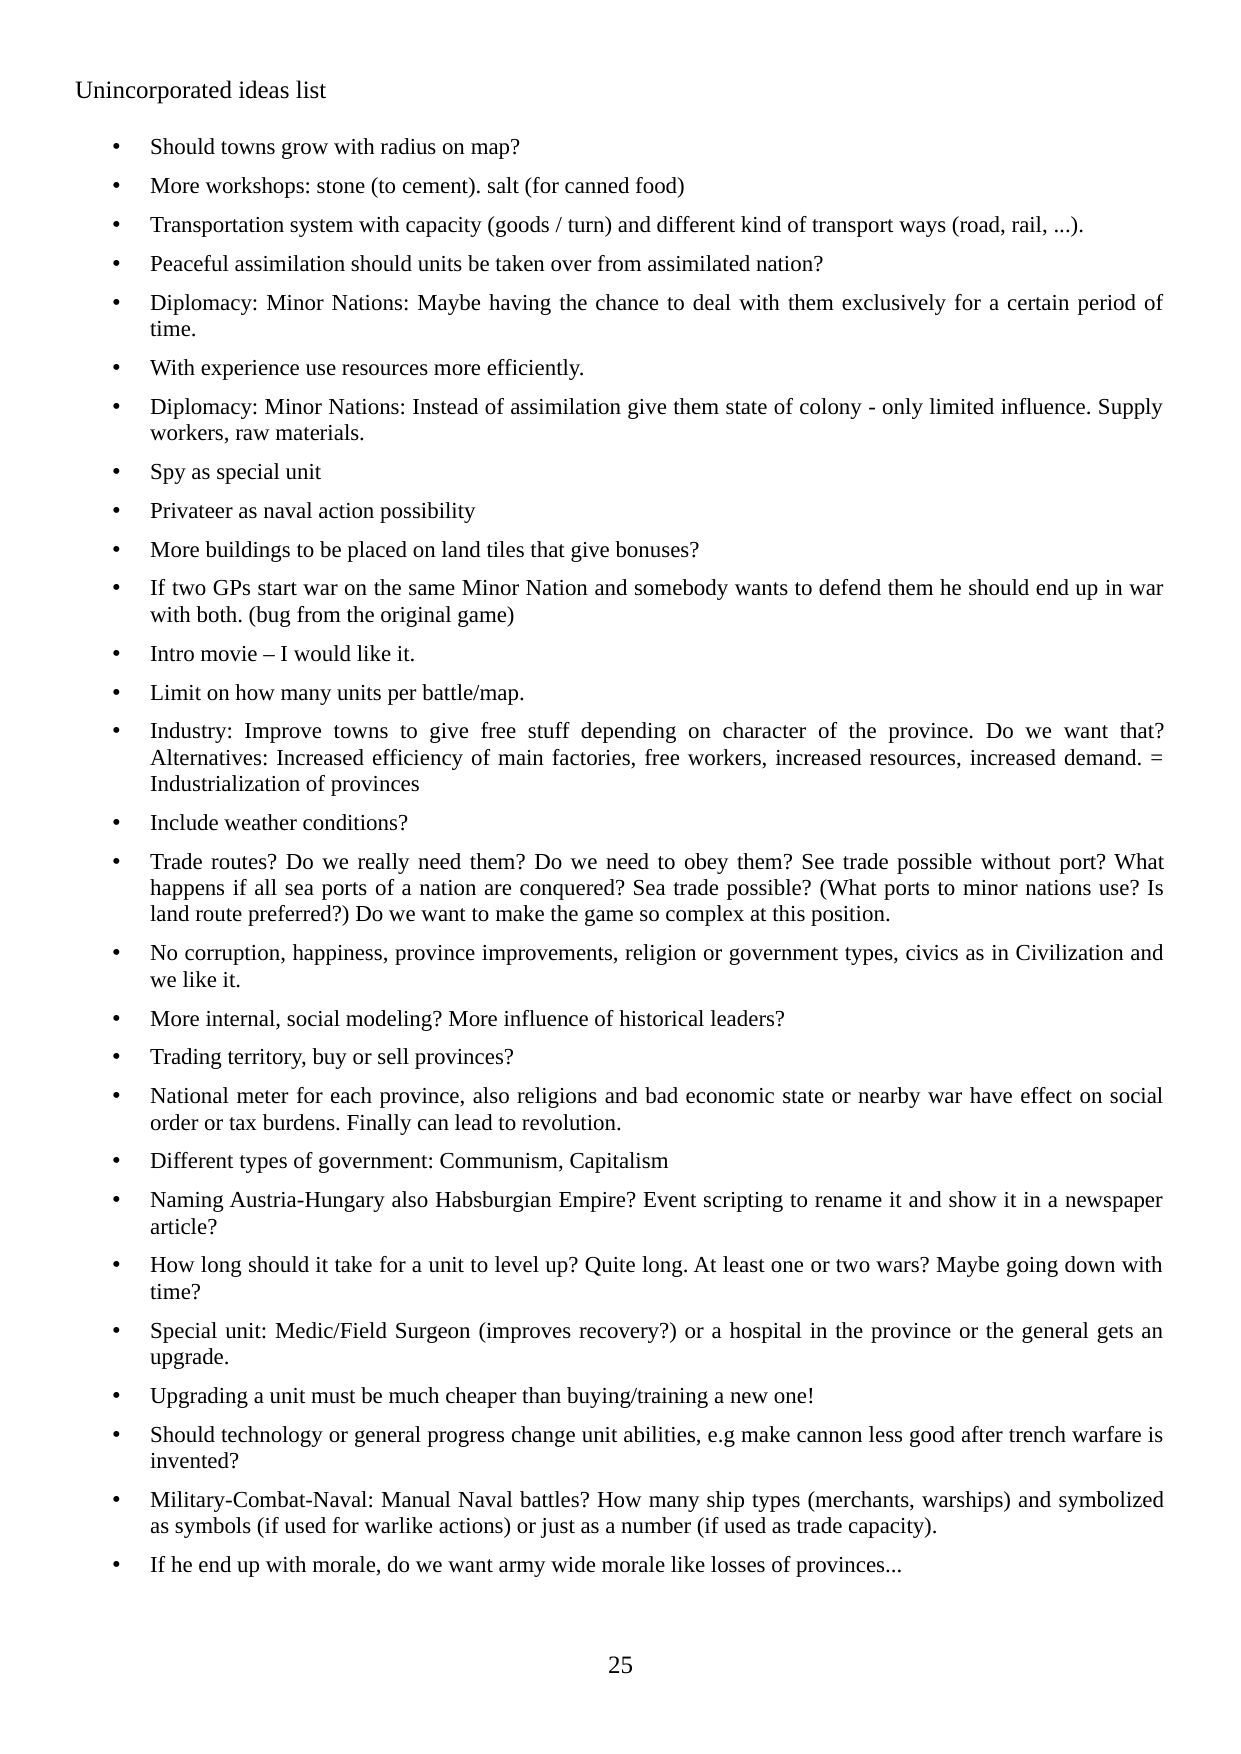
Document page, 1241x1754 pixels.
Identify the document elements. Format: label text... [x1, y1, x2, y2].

list Include weather conditions? [112, 809, 1166, 835]
list Industry: Improve towns to give free stuff depending on character of the province. Do we want that? Alternatives: Increased efficiency of main factories, free workers, increased resources, increased demand. = Industrialization of provinces [112, 717, 1166, 796]
list Upgrading a unit must be much cheaper than buying/training a new one! [112, 1382, 1166, 1408]
list Different types of government: Communism, Capitalism [112, 1147, 1166, 1174]
list How long should it take for a unit to level up? Quite long. At least one or two wars? Maybe going down with time? [112, 1252, 1166, 1304]
list Intro movie – I would like it. [112, 640, 1166, 666]
list If he end up with morale, do we want army wide morale like losses of provinces... [112, 1551, 1166, 1578]
list With experience use resources more efficiently. [112, 354, 1166, 380]
list More workshops: stone (to cement). salt (for canned food) [112, 172, 1166, 198]
list Trading territory, buy or sell provinces? [112, 1043, 1166, 1070]
list Privateer as naval action possibility [112, 497, 1166, 523]
list Limit on how many units per battle/map. [112, 678, 1166, 705]
list Should technology or general progress change unit abilities, e.g make cannon less good after trench warfare is invented? [112, 1421, 1166, 1473]
list More buildings to be placed on land tiles that give bonuses? [112, 536, 1166, 562]
list Peaceful assimilation should units be taken over from assimilated nation? [112, 250, 1166, 276]
list No corruption, happiness, province improvements, religion or government types, civics as in Civilization and we like it. [112, 939, 1166, 992]
list Diplomacy: Minor Nations: Maybe having the chance to deal with them exclusively for a certain period of time. [112, 289, 1166, 341]
list Transportation system with capacity (goods / turn) and different kind of transport ways (road, rail, ...). [112, 211, 1166, 237]
list Special unit: Medic/Field Surgeon (improves recovery?) or a hospital in the province or the general gets an upgrade. [112, 1317, 1166, 1369]
list Military-Combat-Naval: Manual Naval battles? How many ship types (merchants, warships) and symbolized as symbols (if used for warlike actions) or just as a number (if used as trade capacity). [112, 1486, 1166, 1539]
list Naming Austria-Hungary also Habsburgian Empire? Event scripting to rename it and show it in a newspaper article? [112, 1186, 1166, 1239]
list Diplomacy: Minor Nations: Instead of assimilation give them state of colony - only limited influence. Supply workers, raw materials. [112, 393, 1166, 445]
list More internal, social modeling? More influence of historical leaders? [112, 1004, 1166, 1031]
list If two GPs start war on the same Minor Nation and somebody wants to defend them he should end up in war with both. (bug from the original game) [112, 574, 1166, 627]
list Should towns grow with radius on map? [112, 133, 1166, 159]
list National meter for each province, also religions and bad economic state or nearby war have effect on social order or tax burdens. Finally can lead to revolution. [112, 1082, 1166, 1135]
list Spy as special unit [112, 458, 1166, 484]
list Trade routes? Do we really need them? Do we need to obey them? See trade possible without port? What happens if all sea ports of a nation are conquered? Sea trade possible? (What ports to minor nations use? Is land route preferred?) Do we want to make the game so complex at this position. [112, 848, 1166, 927]
